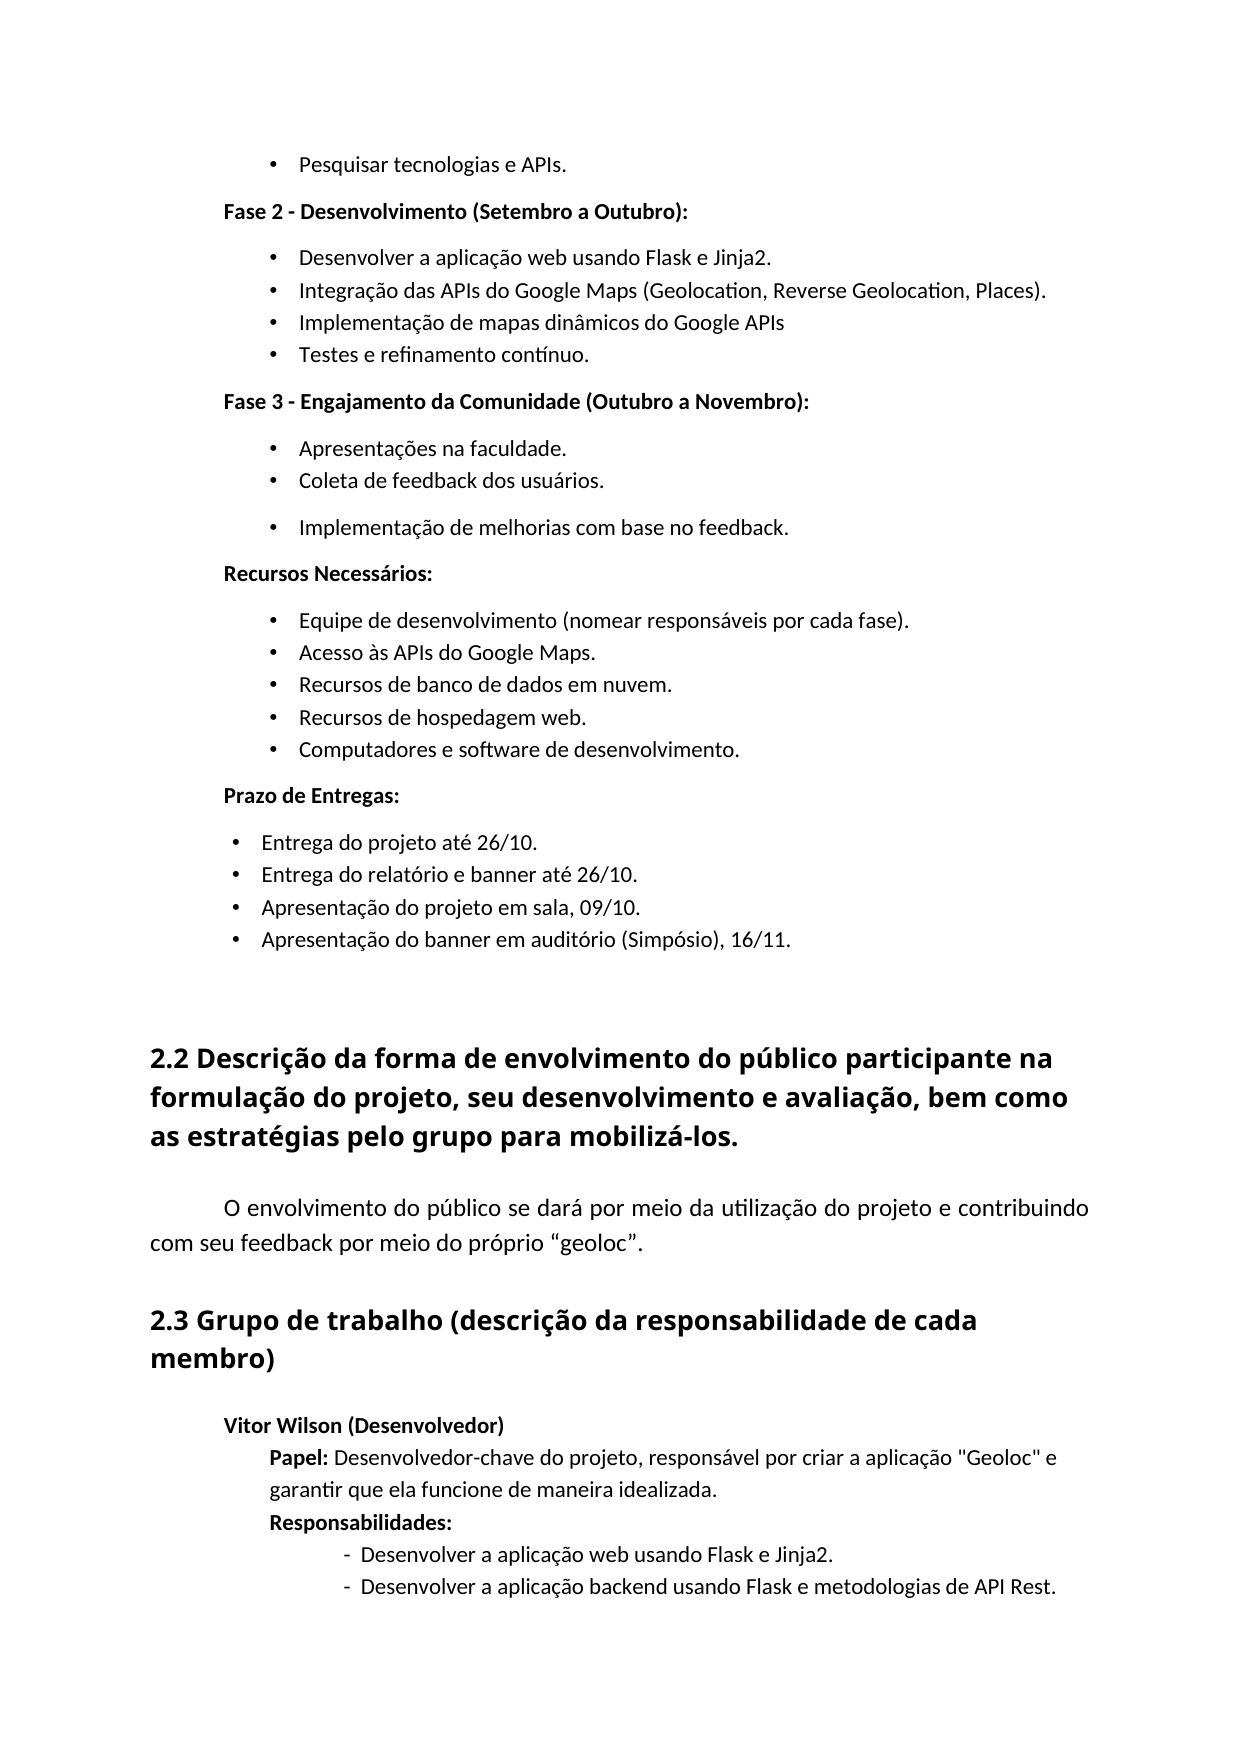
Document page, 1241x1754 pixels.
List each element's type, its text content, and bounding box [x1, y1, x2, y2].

text O envolvimento do público se dará por meio da utilização do projeto e contribuindo com seu feedback por meio do próprio “geoloc”. [150, 1192, 1090, 1257]
list Recursos de banco de dados em nuvem. [269, 671, 1090, 698]
text Recursos Necessários: [150, 559, 1090, 587]
list Acesso às APIs do Google Maps. [269, 638, 1090, 666]
text Responsabilidades: [196, 1508, 1090, 1536]
list Apresentações na faculdade. [269, 434, 1090, 462]
list Entrega do projeto até 26/10. [232, 828, 1090, 856]
list Equipe de desenvolvimento (nomear responsáveis por cada fase). [269, 606, 1090, 634]
list Testes e refinamento contínuo. [269, 340, 1090, 368]
list Computadores e software de desenvolvimento. [269, 735, 1090, 763]
list Apresentação do banner em auditório (Simpósio), 16/11. [232, 925, 1090, 953]
text Vitor Wilson (Desenvolvedor) [150, 1411, 1090, 1439]
list Implementação de mapas dinâmicos do Google APIs [269, 308, 1090, 336]
list Coleta de feedback dos usuários. [269, 466, 1090, 494]
subtitle 2.3 Grupo de trabalho (descrição da responsabilidade de cada membro) [150, 1301, 1090, 1377]
text - Desenvolver a aplicação backend usando Flask e metodologias de API Rest. [269, 1572, 1090, 1600]
text - Desenvolver a aplicação web usando Flask e Jinja2. [269, 1540, 1090, 1568]
text Fase 3 - Engajamento da Comunidade (Outubro a Novembro): [150, 387, 1090, 415]
text Prazo de Entregas: [150, 782, 1090, 810]
text Papel: Desenvolvedor-chave do projeto, responsável por criar a aplicação "Geoloc" e garantir que ela funcione de maneira idealizada. [269, 1443, 1090, 1504]
list Apresentação do projeto em sala, 09/10. [232, 893, 1090, 921]
subtitle 2.2 Descrição da forma de envolvimento do público participante na formulação do projeto, seu desenvolvimento e avaliação, bem como as estratégias pelo grupo para mobilizá-los. [150, 1039, 1090, 1154]
list Pesquisar tecnologias e APIs. [269, 150, 1090, 178]
list Recursos de hospedagem web. [269, 703, 1090, 731]
list Entrega do relatório e banner até 26/10. [232, 861, 1090, 889]
list Implementação de melhorias com base no feedback. [269, 513, 1090, 541]
list Desenvolver a aplicação web usando Flask e Jinja2. [269, 243, 1090, 272]
list Integração das APIs do Google Maps (Geolocation, Reverse Geolocation, Places). [269, 276, 1090, 304]
text Fase 2 - Desenvolvimento (Setembro a Outubro): [150, 197, 1090, 225]
